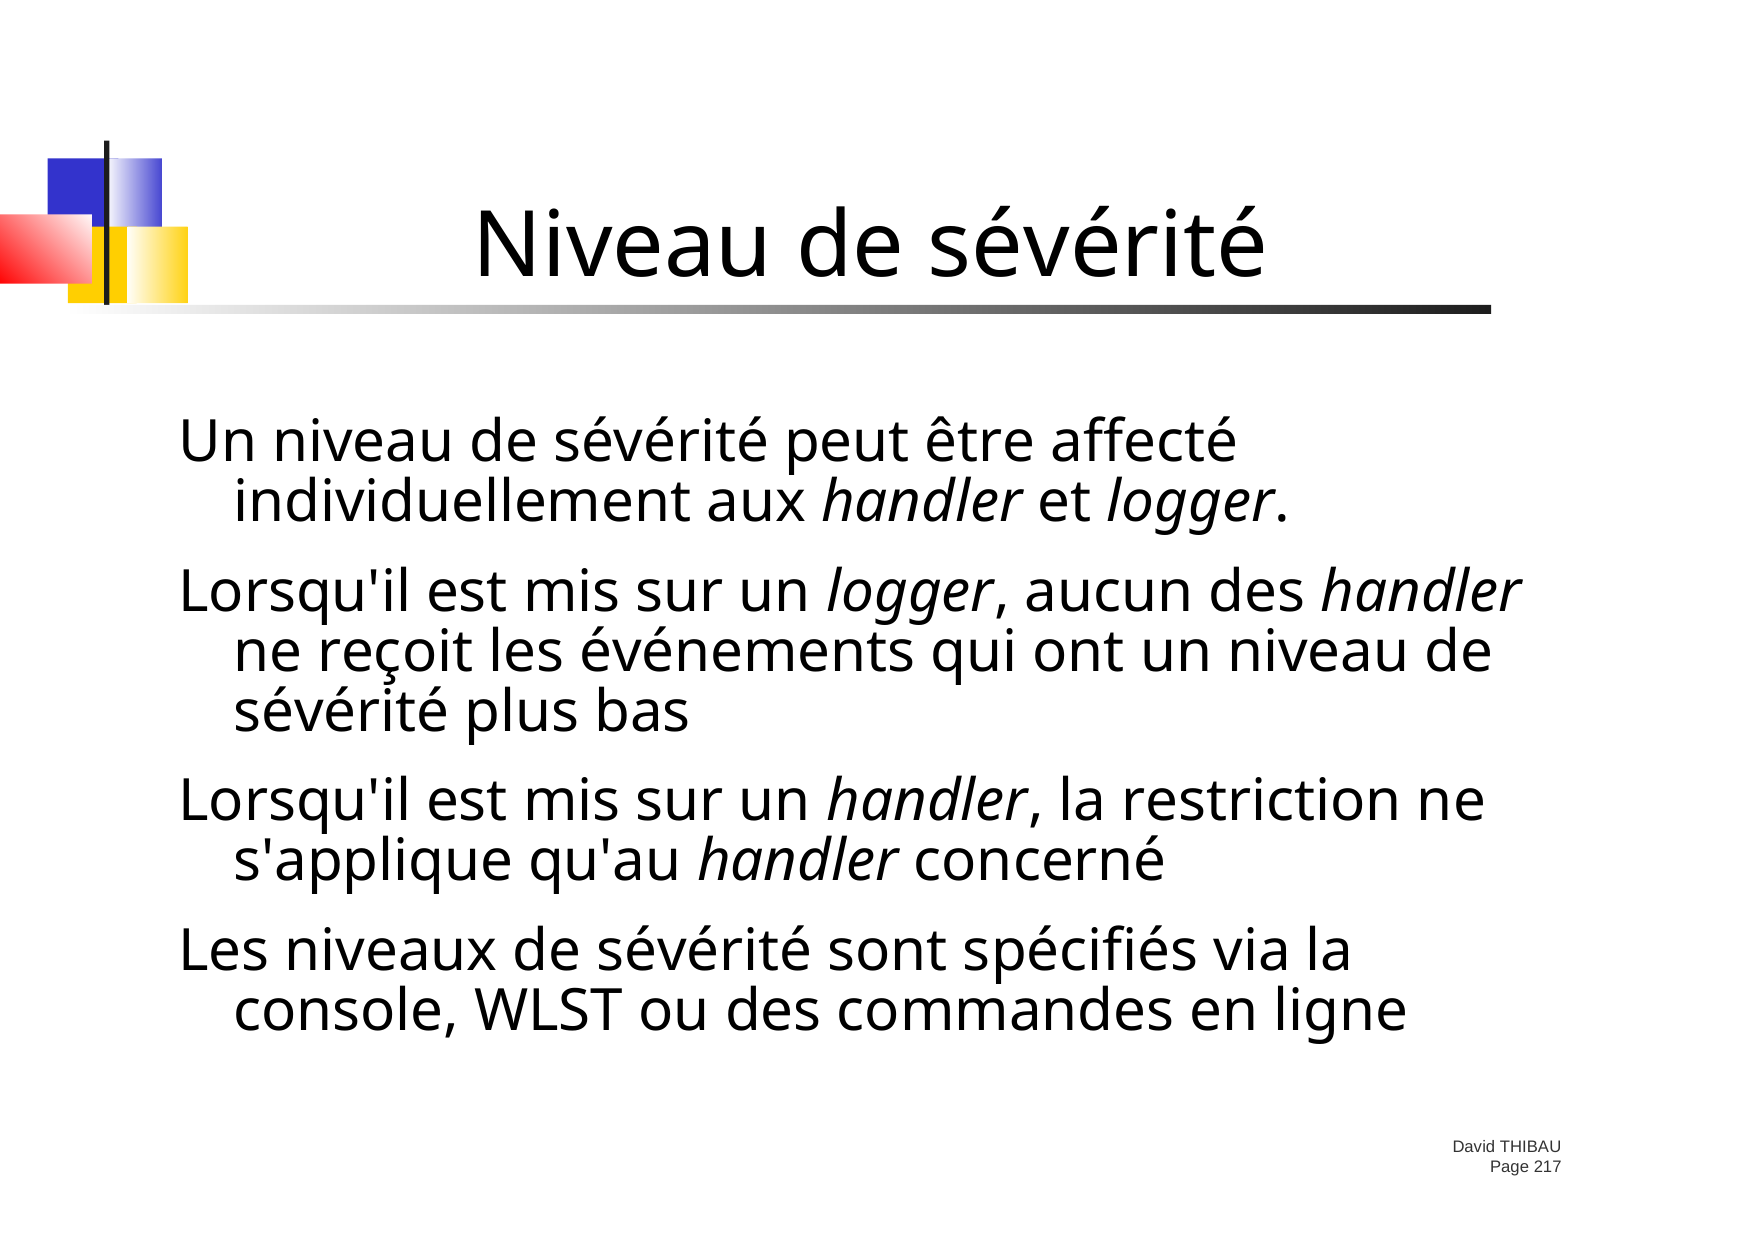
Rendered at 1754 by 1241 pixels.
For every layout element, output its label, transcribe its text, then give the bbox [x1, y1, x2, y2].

title Niveau de sévérité [179, 147, 1563, 344]
list Un niveau de sévérité peut être affecté individuellement aux handler et logger. Lorsqu'il est mis sur un logger, aucun des handler ne reçoit les événements qui ont un niveau de sévérité plus bas Lorsqu'il est mis sur un handler, la restriction ne s'applique qu'au handler concerné Les niveaux de sévérité sont spécifiés via la console, WLST ou des commandes en ligne [177, 413, 1561, 1144]
